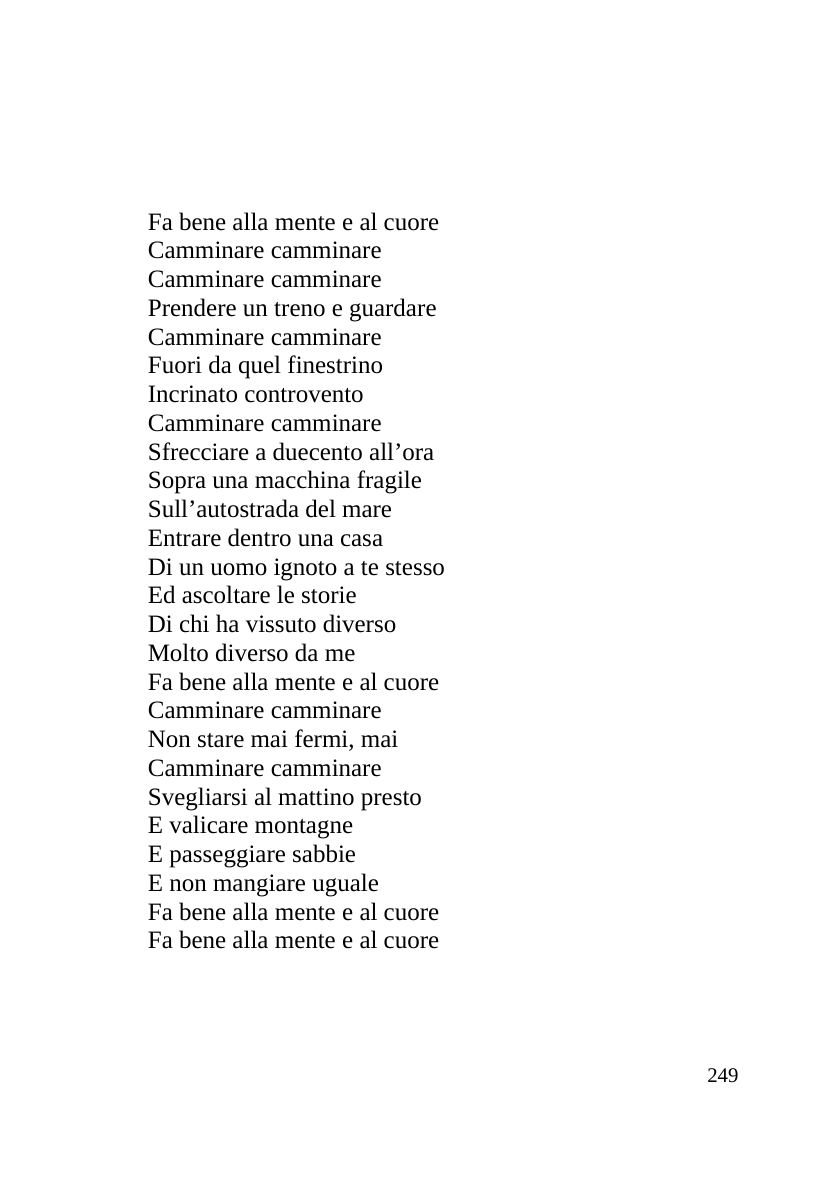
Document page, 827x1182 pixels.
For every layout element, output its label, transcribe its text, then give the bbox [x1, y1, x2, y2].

text Svegliarsi al mattino presto [148, 782, 738, 810]
text Sull’autostrada del mare [148, 494, 738, 523]
text Non stare mai fermi, mai [148, 724, 738, 753]
text Fa bene alla mente e al cuore [148, 207, 738, 235]
text Fa bene alla mente e al cuore [148, 897, 738, 925]
text Camminare camminare [148, 408, 738, 437]
text Fuori da quel finestrino [148, 350, 738, 379]
text Fa bene alla mente e al cuore [148, 925, 738, 954]
text Camminare camminare [148, 322, 738, 350]
text Molto diverso da me [148, 638, 738, 667]
text E passeggiare sabbie [148, 839, 738, 868]
text Camminare camminare [148, 695, 738, 724]
text Camminare camminare [148, 264, 738, 293]
text Fa bene alla mente e al cuore [148, 667, 738, 695]
text Ed ascoltare le storie [148, 580, 738, 609]
text Di un uomo ignoto a te stesso [148, 552, 738, 580]
text Entrare dentro una casa [148, 523, 738, 552]
text Camminare camminare [148, 753, 738, 782]
text E valicare montagne [148, 810, 738, 839]
text Camminare camminare [148, 235, 738, 264]
text E non mangiare uguale [148, 868, 738, 897]
text Sfrecciare a duecento all’ora [148, 437, 738, 465]
text Incrinato controvento [148, 379, 738, 408]
text Di chi ha vissuto diverso [148, 609, 738, 638]
text Sopra una macchina fragile [148, 465, 738, 494]
text Prendere un treno e guardare [148, 293, 738, 322]
